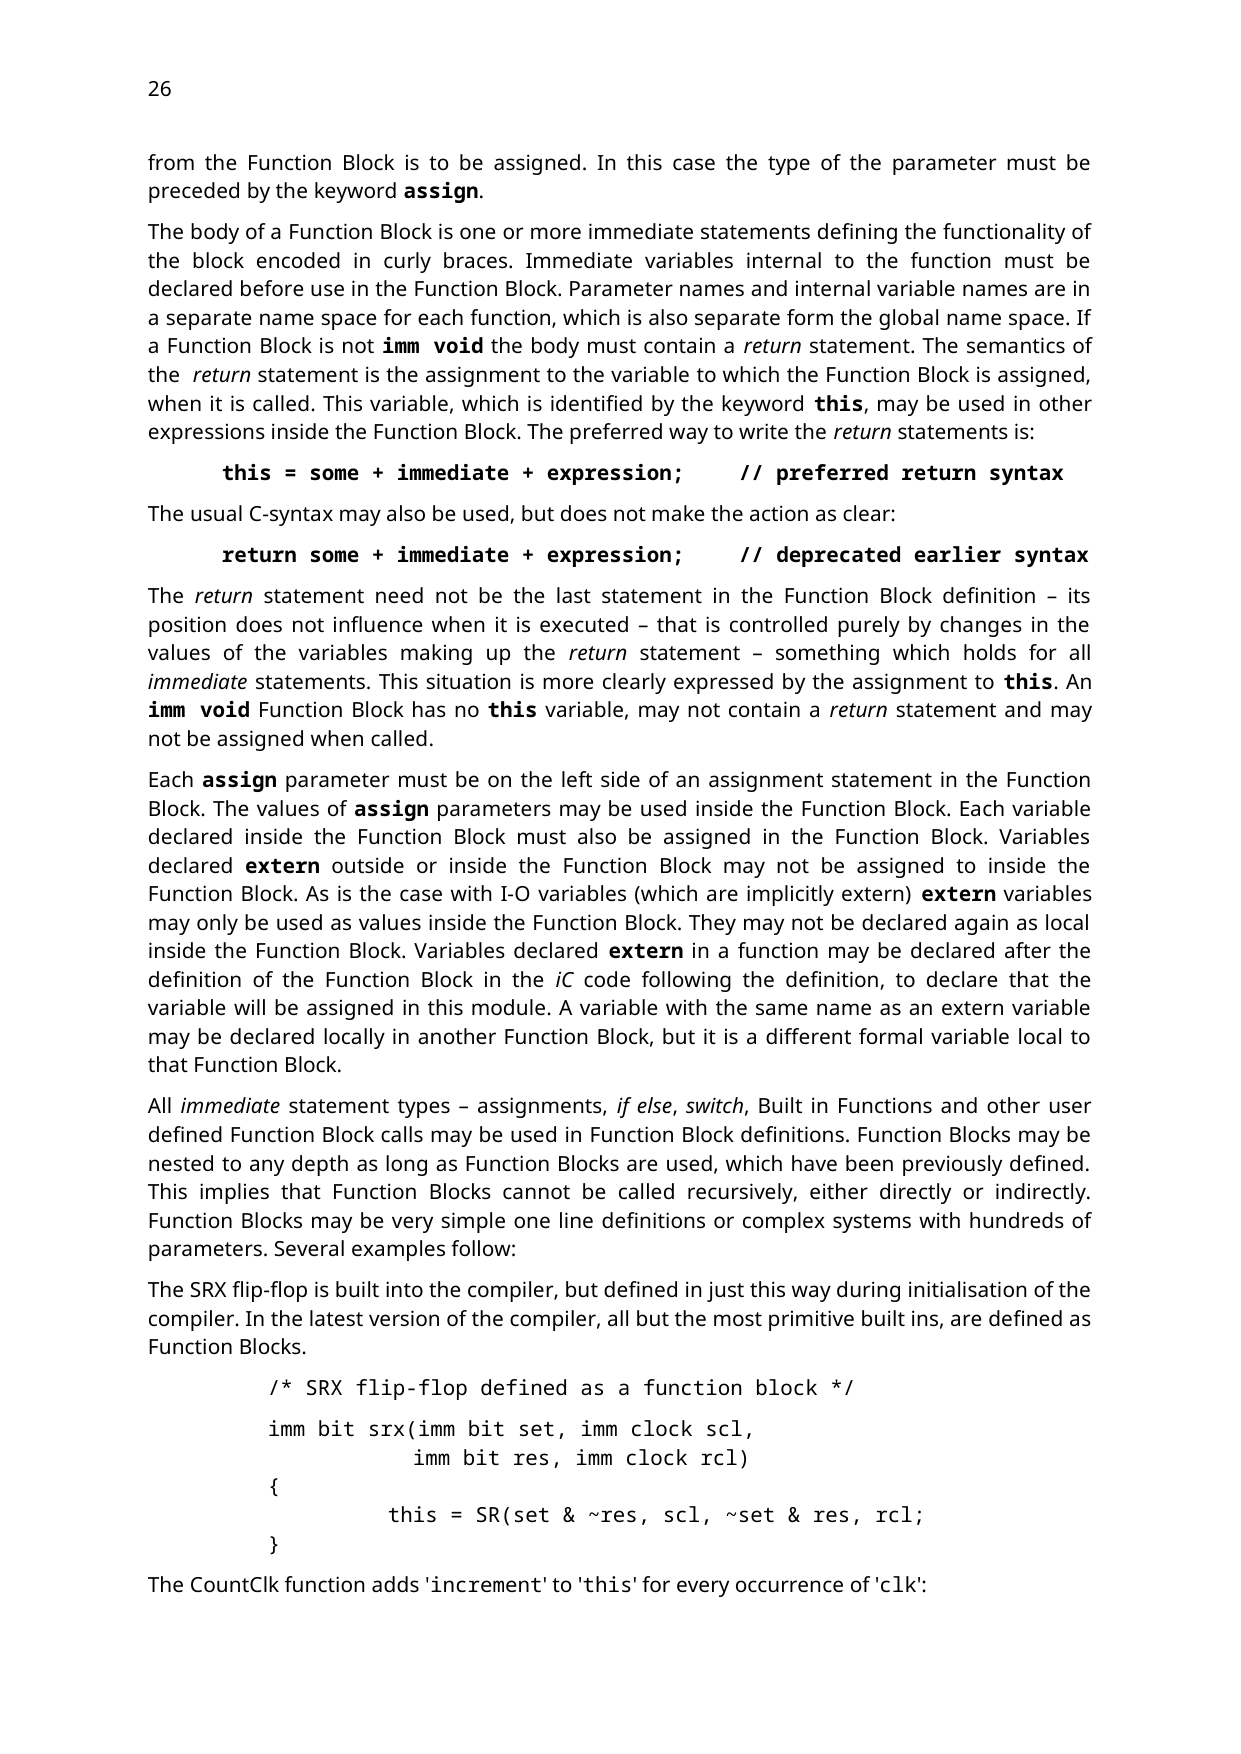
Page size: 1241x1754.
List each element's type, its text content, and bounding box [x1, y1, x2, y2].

text The SRX flip-flop is built into the compiler, but defined in just this way during initialisation of the compiler. In the latest version of the compiler, all but the most primitive built ins, are defined as Function Blocks. [148, 1275, 1092, 1361]
text Each assign parameter must be on the left side of an assignment statement in the Function Block. The values of assign parameters may be used inside the Function Block. Each variable declared inside the Function Block must also be assigned in the Function Block. Variables declared extern outside or inside the Function Block may not be assigned to inside the Function Block. As is the case with I-O variables (which are implicitly extern) extern variables may only be used as values inside the Function Block. They may not be declared again as local inside the Function Block. Variables declared extern in a function may be declared after the definition of the Function Block in the iC code following the definition, to declare that the variable will be assigned in this module. A variable with the same name as an extern variable may be declared locally in another Function Block, but it is a different formal variable local to that Function Block. [148, 765, 1092, 1079]
text return some + immediate + expression; // deprecated earlier syntax [222, 540, 1092, 569]
text imm bit srx(imm bit set, imm clock scl, imm bit res, imm clock rcl) { this = SR(set & ~res, scl, ~set & res, rcl; } [268, 1414, 1092, 1557]
text The CountClk function adds 'increment' to 'this' for every occurrence of 'clk': [148, 1569, 1092, 1598]
text The usual C-syntax may also be used, but does not make the action as clear: [148, 499, 1092, 528]
text /* SRX flip-flop defined as a function block */ [268, 1373, 1092, 1402]
text from the Function Block is to be assigned. In this case the type of the parameter must be preceded by the keyword assign. [148, 148, 1092, 205]
text this = some + immediate + expression; // preferred return syntax [222, 458, 1092, 487]
text All immediate statement types – assignments, if else, switch, Built in Functions and other user defined Function Block calls may be used in Function Block definitions. Function Blocks may be nested to any depth as long as Function Blocks are used, which have been previously defined. This implies that Function Blocks cannot be called recursively, either directly or indirectly. Function Blocks may be very simple one line definitions or complex systems with hundreds of parameters. Several examples follow: [148, 1091, 1092, 1263]
text The return statement need not be the last statement in the Function Block definition – its position does not influence when it is executed – that is controlled purely by changes in the values of the variables making up the return statement – something which holds for all immediate statements. This situation is more clearly expressed by the assignment to this. An imm void Function Block has no this variable, may not contain a return statement and may not be assigned when called. [148, 581, 1092, 752]
text The body of a Function Block is one or more immediate statements defining the functionality of the block encoded in curly braces. Immediate variables internal to the function must be declared before use in the Function Block. Parameter names and internal variable names are in a separate name space for each function, which is also separate form the global name space. If a Function Block is not imm void the body must contain a return statement. The semantics of the return statement is the assignment to the variable to which the Function Block is assigned, when it is called. This variable, which is identified by the keyword this, may be used in other expressions inside the Function Block. The preferred way to write the return statements is: [148, 217, 1092, 446]
